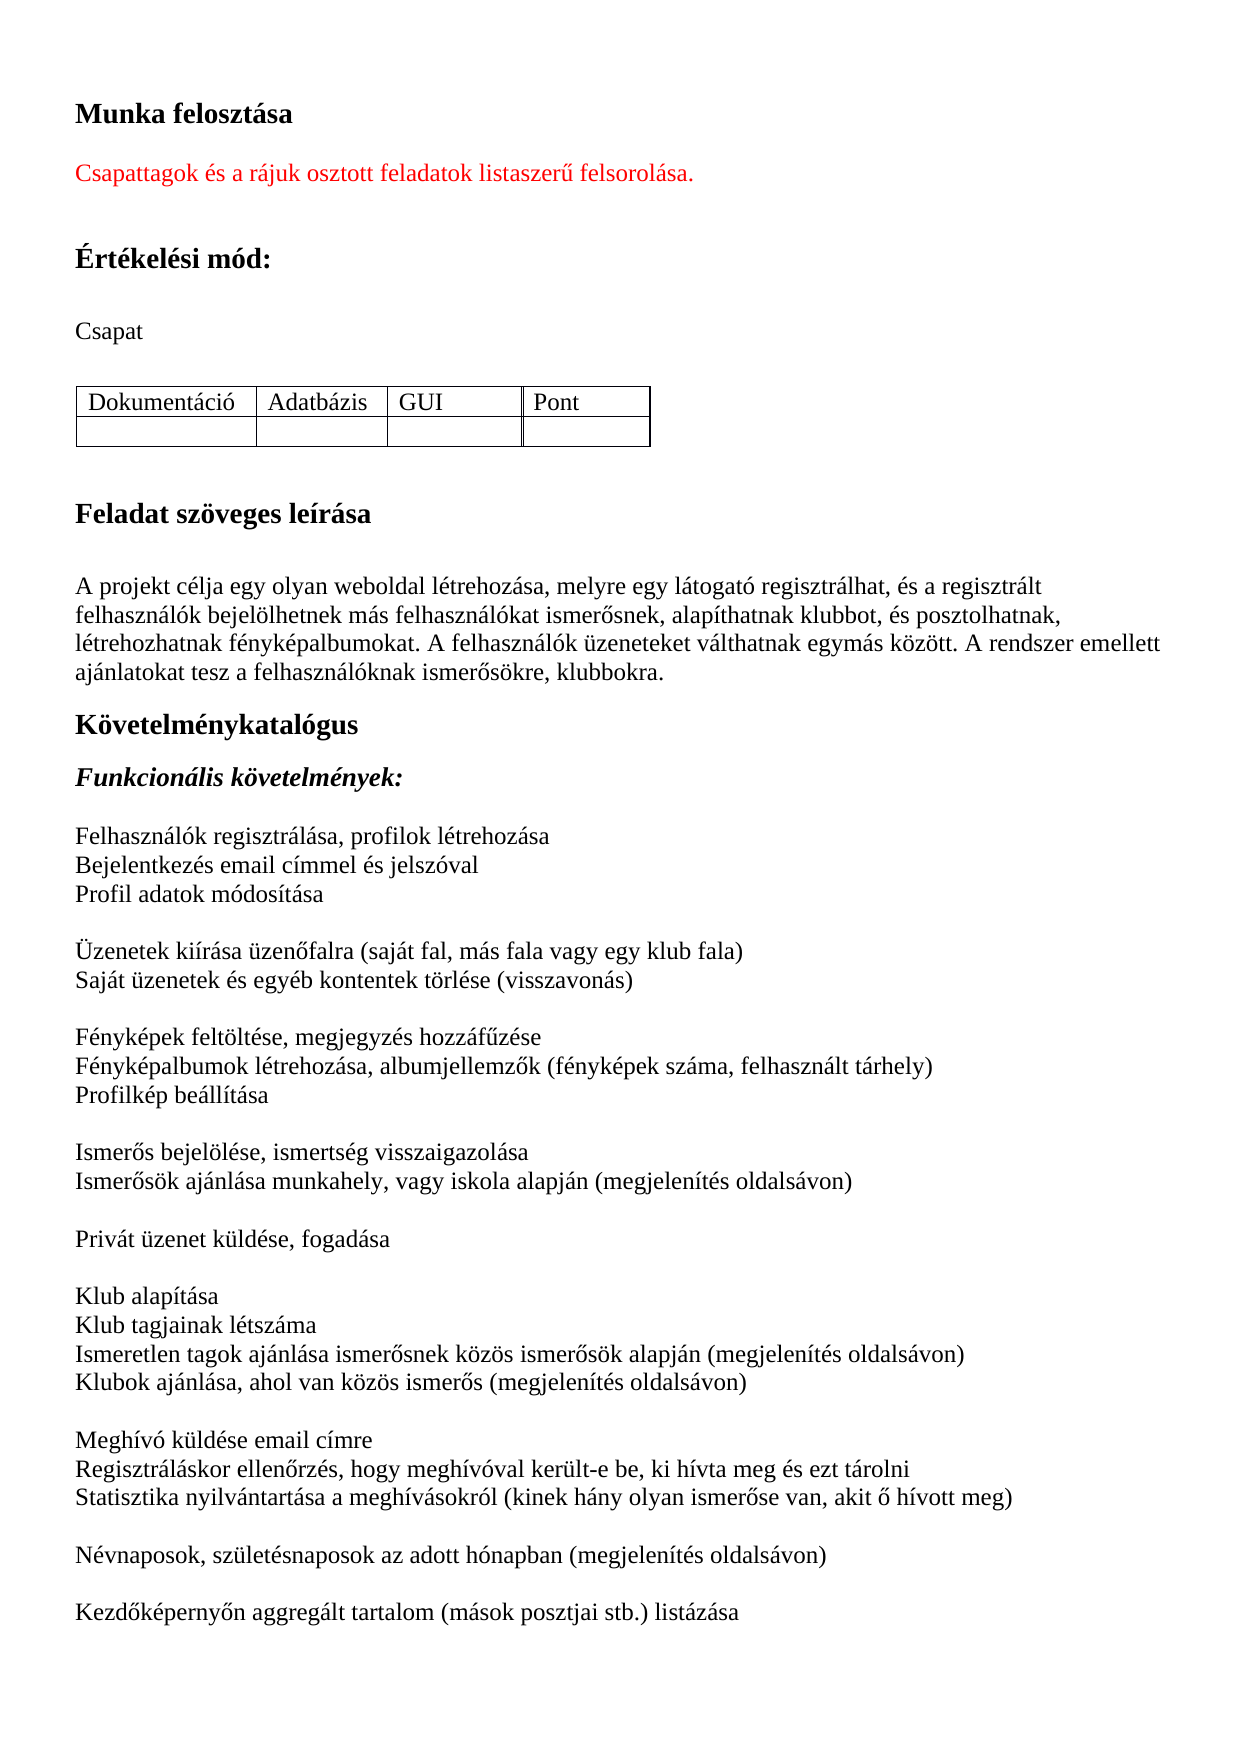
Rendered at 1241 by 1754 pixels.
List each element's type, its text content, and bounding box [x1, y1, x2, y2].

table_header Dokumentáció [77, 387, 256, 416]
text Ismerős bejelölése, ismertség visszaigazolása [75, 1137, 1165, 1166]
subtitle Munka felosztása [75, 96, 1165, 129]
text Klubok ajánlása, ahol van közös ismerős (megjelenítés oldalsávon) [75, 1367, 1165, 1396]
table_header Pont [524, 387, 649, 416]
subtitle Feladat szöveges leírása [75, 496, 1165, 530]
text Névnaposok, születésnaposok az adott hónapban (megjelenítés oldalsávon) [75, 1540, 1165, 1569]
text Statisztika nyilvántartása a meghívásokról (kinek hány olyan ismerőse van, akit ő hívott meg) [75, 1482, 1165, 1511]
text A projekt célja egy olyan weboldal létrehozása, melyre egy látogató regisztrálhat, és a regisztrált felhasználók bejelölhetnek más felhasználókat ismerősnek, alapíthatnak klubbot, és posztolhatnak, létrehozhatnak fényképalbumokat. A felhasználók üzeneteket válthatnak egymás között. A rendszer emellett ajánlatokat tesz a felhasználóknak ismerősökre, klubbokra. [75, 571, 1165, 686]
text Profil adatok módosítása [75, 879, 1165, 907]
table_cell [257, 417, 387, 446]
subtitle Funkcionális követelmények: [75, 761, 1165, 792]
text Meghívó küldése email címre [75, 1425, 1165, 1454]
table_cell [77, 417, 256, 446]
text Kezdőképernyőn aggregált tartalom (mások posztjai stb.) listázása [75, 1597, 1165, 1626]
text Üzenetek kiírása üzenőfalra (saját fal, más fala vagy egy klub fala) [75, 936, 1165, 965]
text Klub alapítása [75, 1281, 1165, 1310]
text Ismeretlen tagok ajánlása ismerősnek közös ismerősök alapján (megjelenítés oldalsávon) [75, 1339, 1165, 1367]
text Saját üzenetek és egyéb kontentek törlése (visszavonás) [75, 965, 1165, 994]
text Csapattagok és a rájuk osztott feladatok listaszerű felsorolása. [75, 158, 1165, 187]
text Privát üzenet küldése, fogadása [75, 1224, 1165, 1252]
text Felhasználók regisztrálása, profilok létrehozása [75, 821, 1165, 850]
table_cell [388, 417, 521, 446]
text Regisztráláskor ellenőrzés, hogy meghívóval került-e be, ki hívta meg és ezt tárolni [75, 1454, 1165, 1482]
text Fényképek feltöltése, megjegyzés hozzáfűzése [75, 1022, 1165, 1051]
text Klub tagjainak létszáma [75, 1310, 1165, 1339]
subtitle Követelménykatalógus [75, 707, 1165, 740]
text Bejelentkezés email címmel és jelszóval [75, 850, 1165, 879]
text Profilkép beállítása [75, 1080, 1165, 1109]
table_cell [524, 417, 649, 446]
table_header GUI [388, 387, 521, 416]
text Ismerősök ajánlása munkahely, vagy iskola alapján (megjelenítés oldalsávon) [75, 1166, 1165, 1195]
text Fényképalbumok létrehozása, albumjellemzők (fényképek száma, felhasznált tárhely) [75, 1051, 1165, 1080]
text Csapat [75, 316, 1165, 373]
subtitle Értékelési mód: [75, 241, 1165, 275]
table_header Adatbázis [257, 387, 387, 416]
